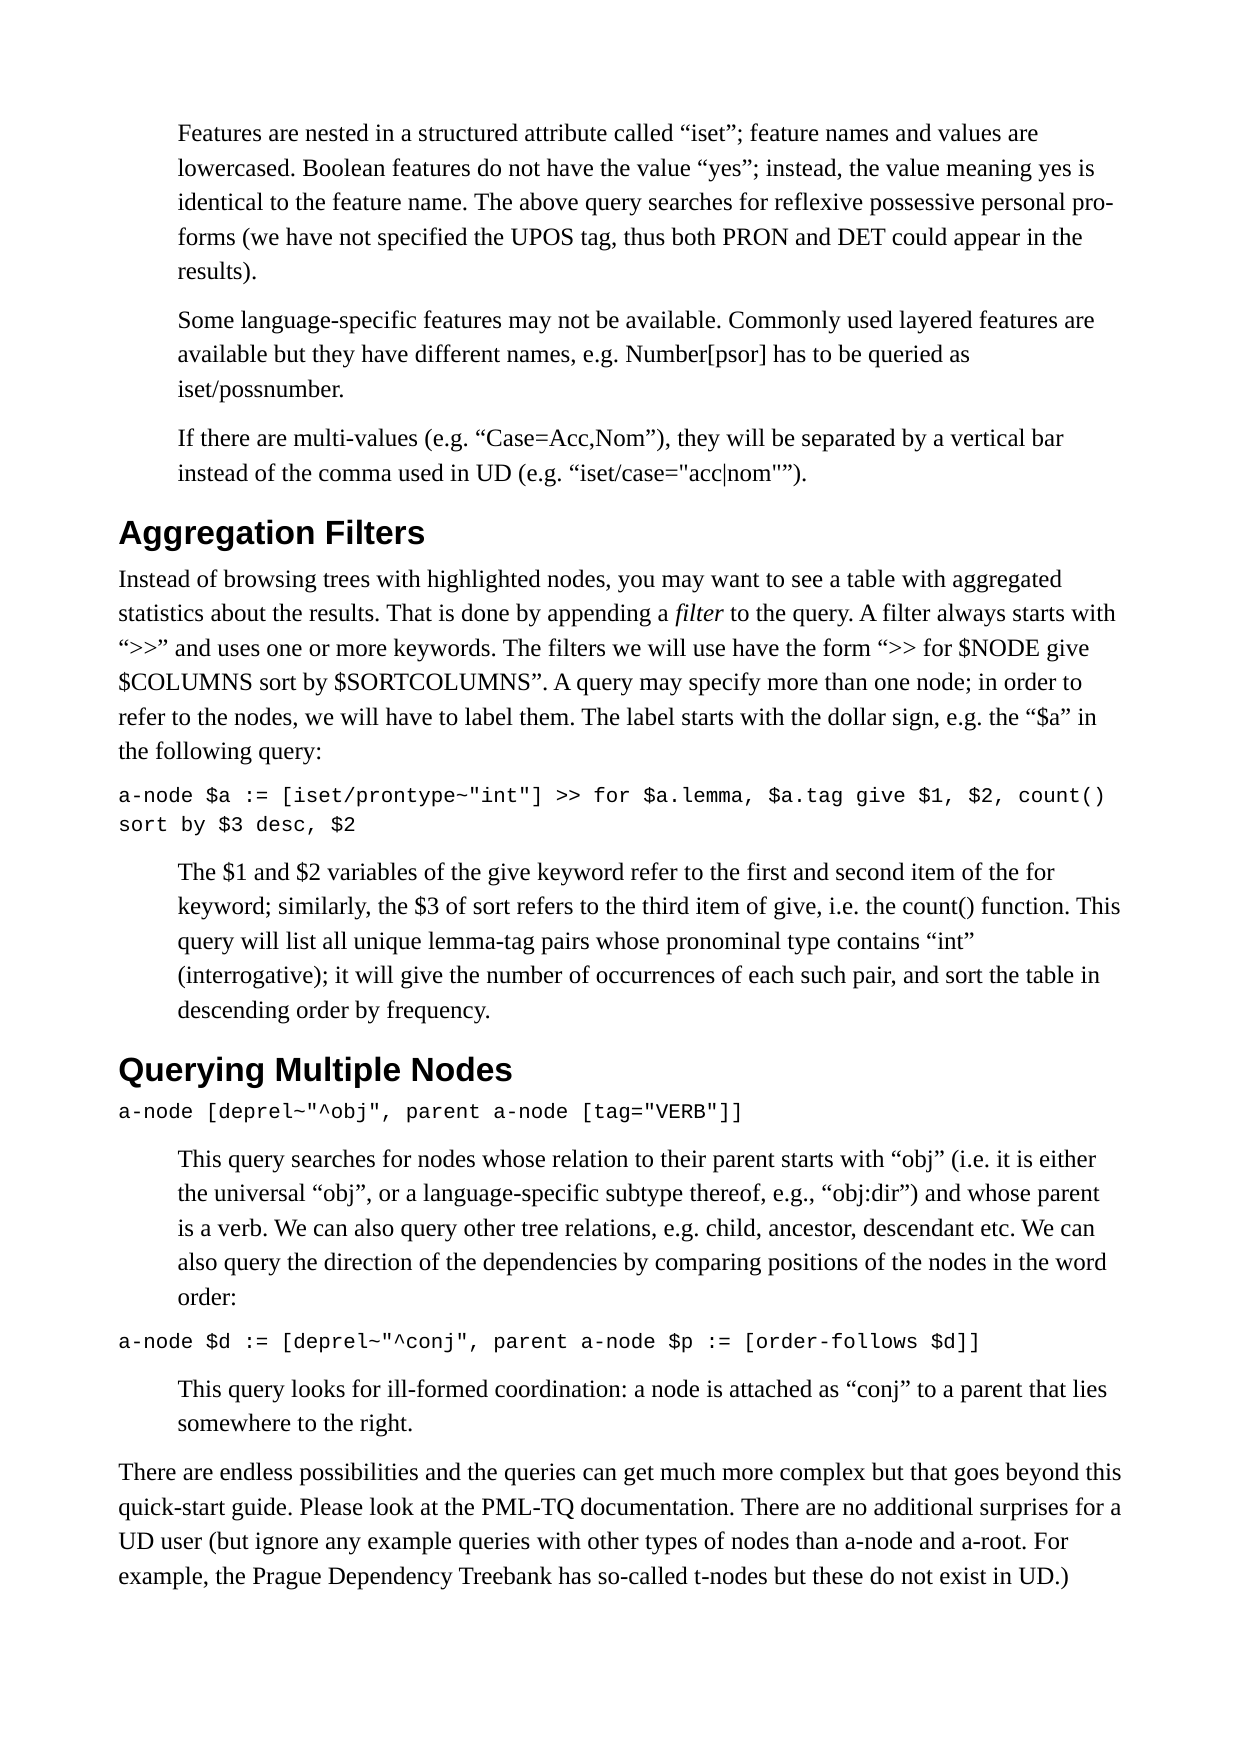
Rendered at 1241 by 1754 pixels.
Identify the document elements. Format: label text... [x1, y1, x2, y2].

text The $1 and $2 variables of the give keyword refer to the first and second item of the for keyword; similarly, the $3 of sort refers to the third item of give, i.e. the count() function. This query will list all unique lemma-tag pairs whose pronominal type contains “int” (interrogative); it will give the number of occurrences of each such pair, and sort the table in descending order by frequency. [177, 857, 1122, 1023]
text This query looks for ill-formed coordination: a node is attached as “conj” to a parent that lies somewhere to the right. [177, 1374, 1122, 1437]
text a-node $d := [deprel~"^conj", parent a-node $p := [order-follows $d]] [118, 1331, 1122, 1355]
text This query searches for nodes whose relation to their parent starts with “obj” (i.e. it is either the universal “obj”, or a language-specific subtype thereof, e.g., “obj:dir”) and whose parent is a verb. We can also query other tree relations, e.g. child, ancestor, descendant etc. We can also query the direction of the dependencies by comparing positions of the nodes in the word order: [177, 1144, 1122, 1311]
subtitle Aggregation Filters [118, 513, 1122, 552]
text a-node [deprel~"^obj", parent a-node [tag="VERB"]] [118, 1101, 1122, 1125]
text Some language-specific features may not be available. Commonly used layered features are available but they have different names, e.g. Number[psor] has to be queried as iset/possnumber. [177, 305, 1122, 403]
subtitle Querying Multiple Nodes [118, 1050, 1122, 1089]
text If there are multi-values (e.g. “Case=Acc,Nom”), they will be separated by a vertical bar instead of the comma used in UD (e.g. “iset/case="acc|nom"”). [177, 423, 1122, 486]
text a-node $a := [iset/prontype~"int"] >> for $a.lemma, $a.tag give $1, $2, count() sort by $3 desc, $2 [118, 786, 1122, 837]
text Features are nested in a structured attribute called “iset”; feature names and values are lowercased. Boolean features do not have the value “yes”; instead, the value meaning yes is identical to the feature name. The above query searches for reflexive possessive personal pro-forms (we have not specified the UPOS tag, thus both PRON and DET could appear in the results). [177, 118, 1122, 285]
text There are endless possibilities and the queries can get much more complex but that goes beyond this quick-start guide. Please look at the PML-TQ documentation. There are no additional surprises for a UD user (but ignore any example queries with other types of nodes than a-node and a-root. For example, the Prague Dependency Treebank has so-called t-nodes but these do not exist in UD.) [118, 1457, 1122, 1590]
text Instead of browsing trees with highlighted nodes, you may want to see a table with aggregated statistics about the results. That is done by appending a filter to the query. A filter always starts with “>>” and uses one or more keywords. The filters we will use have the form “>> for $NODE give $COLUMNS sort by $SORTCOLUMNS”. A query may specify more than one node; in order to refer to the nodes, we will have to label them. The label starts with the dollar sign, e.g. the “$a” in the following query: [118, 564, 1122, 765]
